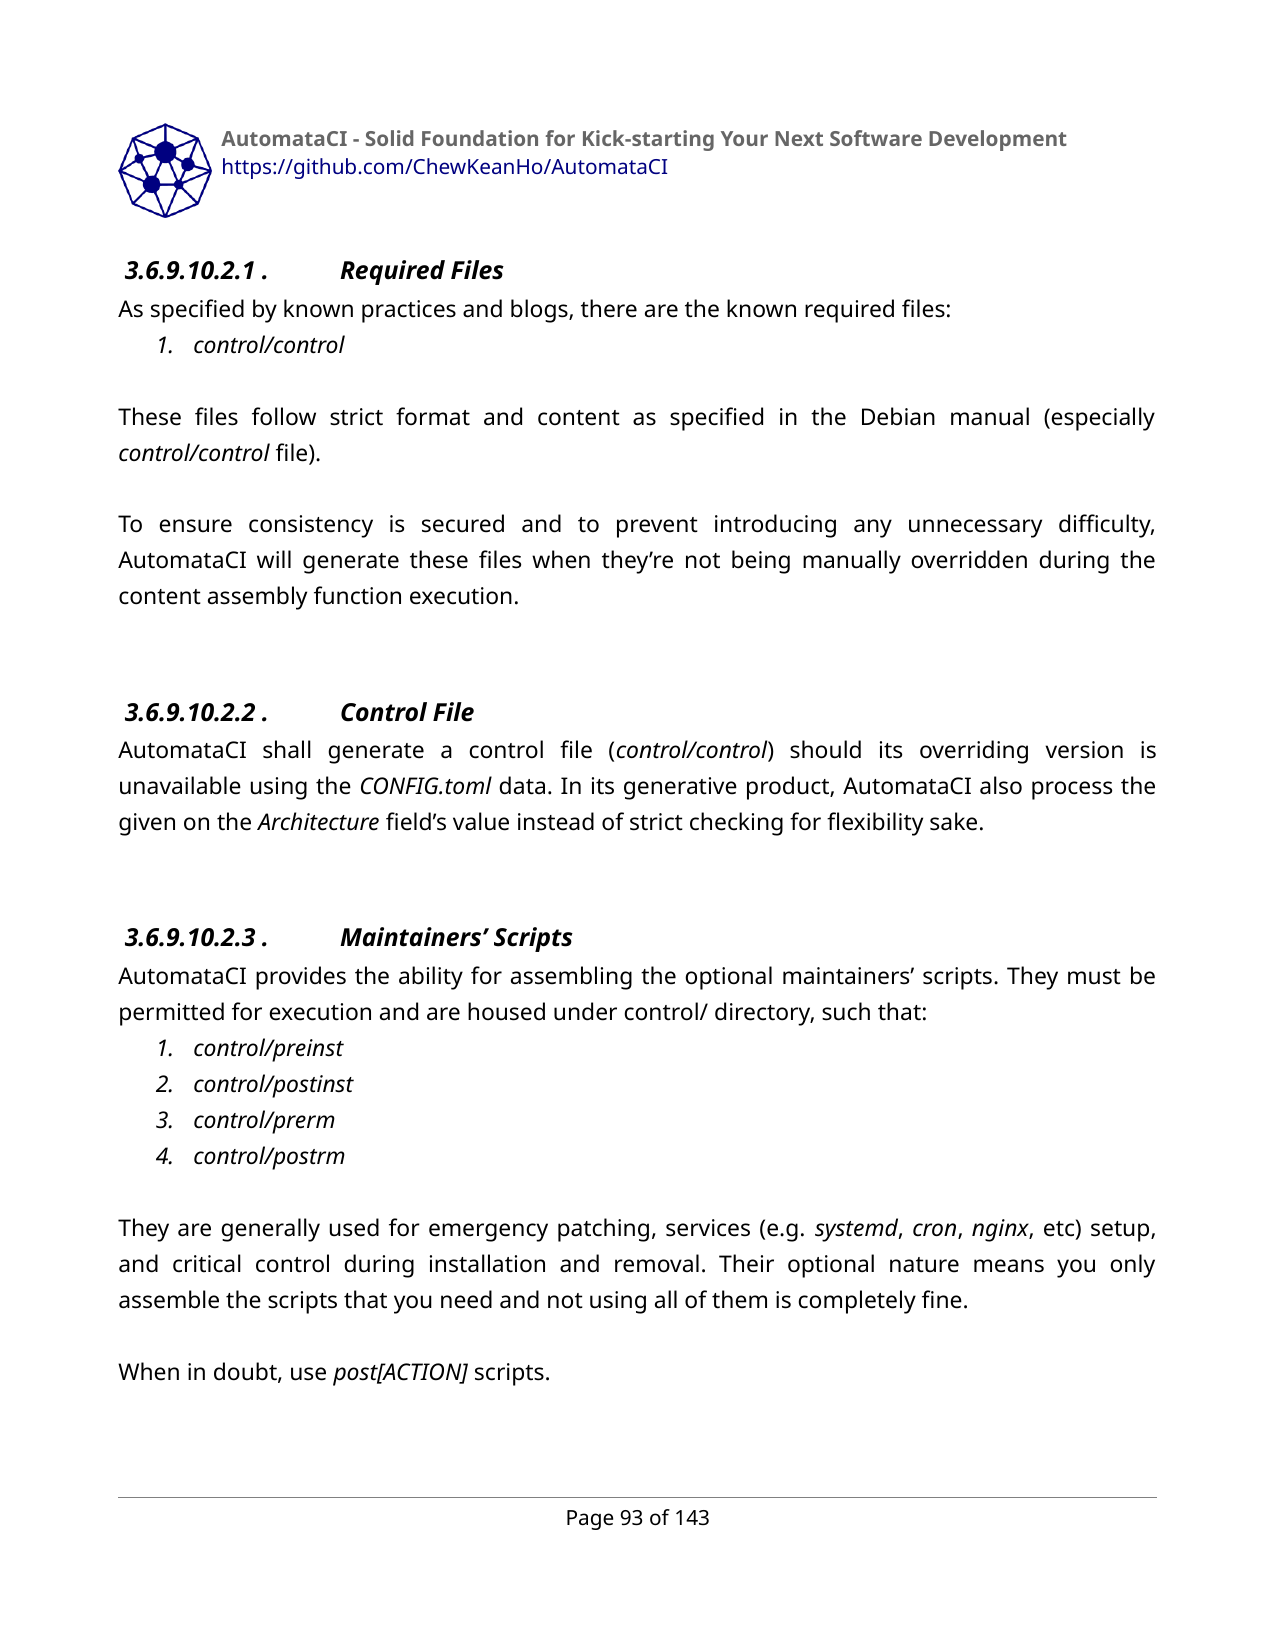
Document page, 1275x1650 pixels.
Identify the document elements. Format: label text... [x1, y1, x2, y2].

text AutomataCI shall generate a control file (control/control) should its overriding version is unavailable using the CONFIG.toml data. In its generative product, AutomataCI also process the given on the Architecture field’s value instead of strict checking for flexibility sake. [118, 734, 1157, 837]
picture [118, 123, 212, 218]
list control/preinst [156, 1032, 1157, 1063]
list control/prerm [156, 1104, 1157, 1135]
list control/postinst [156, 1068, 1157, 1099]
subtitle Control File [118, 694, 1157, 728]
list control/control [156, 329, 1157, 360]
text As specified by known practices and blogs, there are the known required files: [118, 293, 1157, 324]
subtitle Maintainers’ Scripts [118, 920, 1157, 954]
subtitle Required Files [118, 253, 1157, 287]
text AutomataCI provides the ability for assembling the optional maintainers’ scripts. They must be permitted for execution and are housed under control/ directory, such that: [118, 960, 1157, 1027]
text These files follow strict format and content as specified in the Debian manual (especially control/control file). [118, 401, 1157, 468]
text They are generally used for emergency patching, services (e.g. systemd, cron, nginx, etc) setup, and critical control during installation and removal. Their optional nature means you only assemble the scripts that you need and not using all of them is completely fine. [118, 1212, 1157, 1315]
list control/postrm [156, 1140, 1157, 1171]
text To ensure consistency is secured and to prevent introducing any unnecessary difficulty, AutomataCI will generate these files when they’re not being manually overridden during the content assembly function execution. [118, 508, 1157, 612]
text When in doubt, use post[ACTION] scripts. [118, 1356, 1157, 1387]
